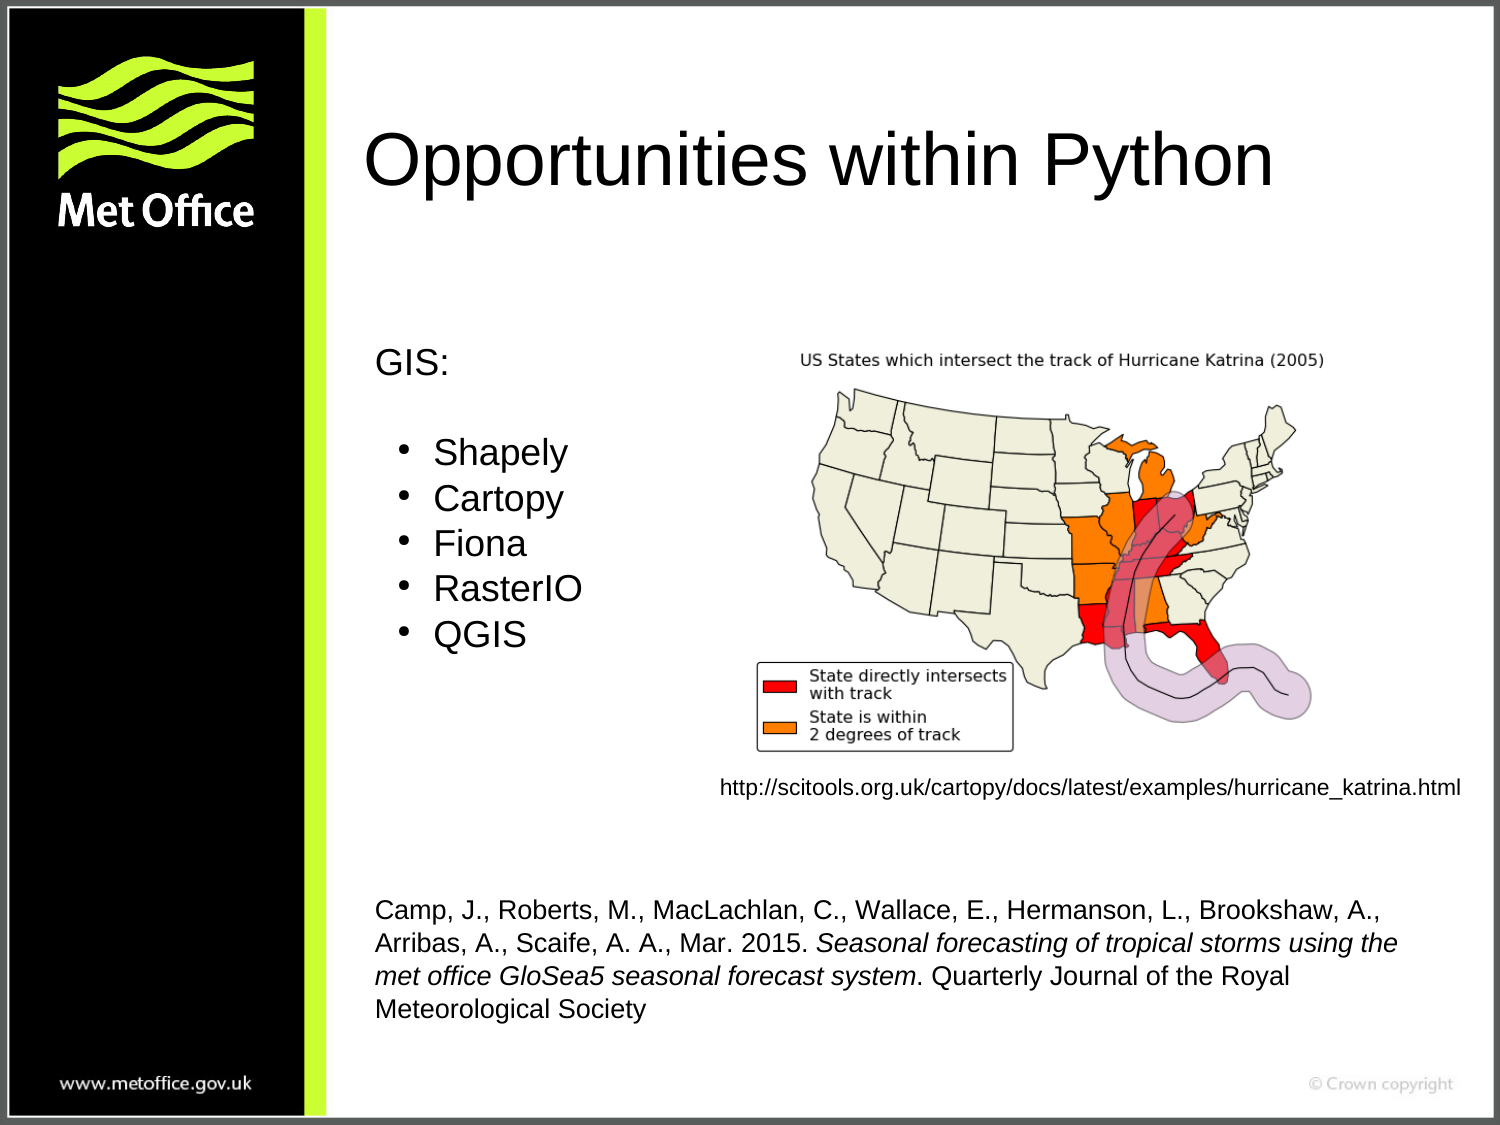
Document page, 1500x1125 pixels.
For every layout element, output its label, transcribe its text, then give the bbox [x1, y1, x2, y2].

text_box Camp, J., Roberts, M., MacLachlan, C., Wallace, E., Hermanson, L., Brookshaw, A., Arribas, A., Scaife, A. A., Mar. 2015. Seasonal forecasting of tropical storms using the met office GloSea5 seasonal forecast system. Quarterly Journal of the Royal Meteorological Society [360, 885, 1456, 1031]
title Opportunities within Python [348, 95, 1495, 209]
picture [2, 2, 1498, 1123]
text_box http://scitools.org.uk/cartopy/docs/latest/examples/hurricane_katrina.html [705, 765, 1486, 815]
text_box GIS: Shapely Cartopy Fiona RasterIO QGIS [360, 329, 616, 662]
